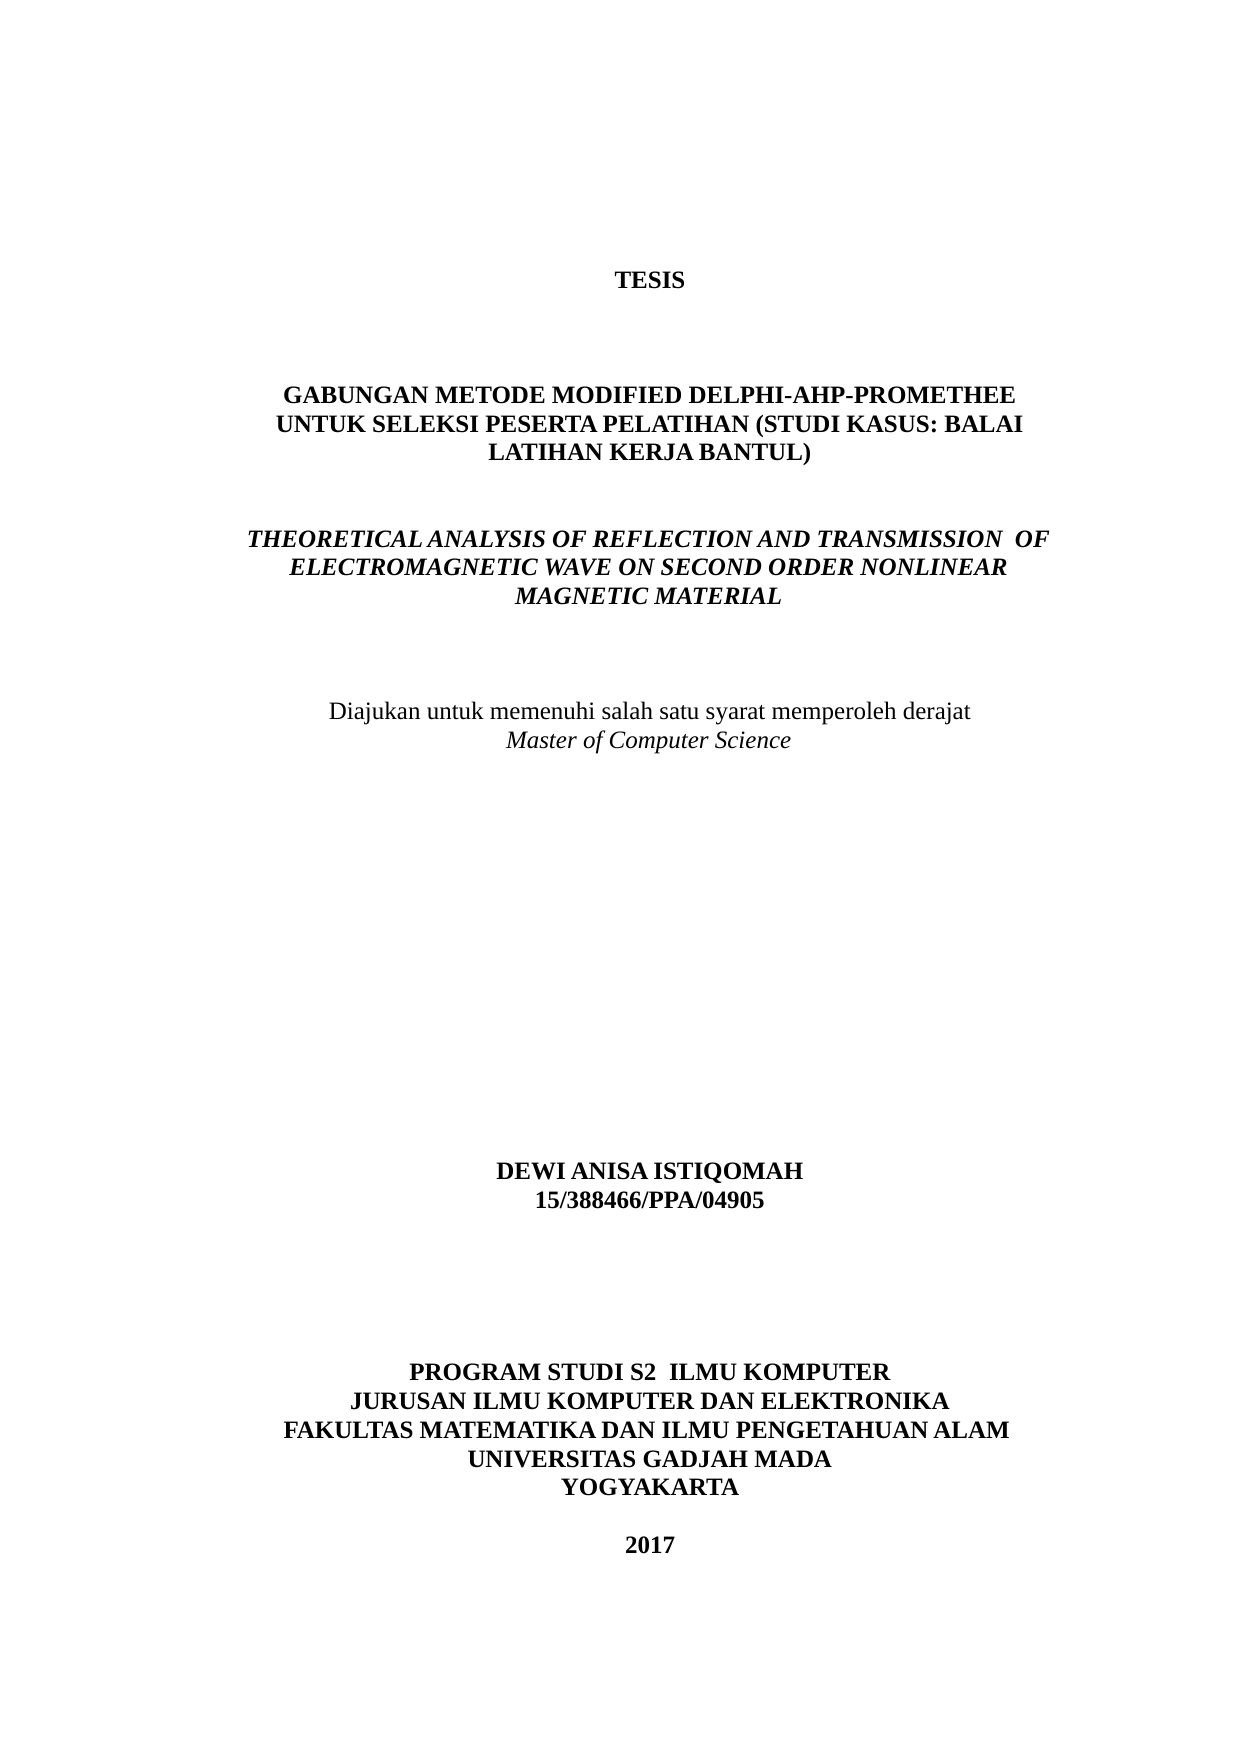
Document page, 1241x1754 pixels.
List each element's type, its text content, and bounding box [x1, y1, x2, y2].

text JURUSAN Ilmu Komputer dan Elektronika [236, 1386, 1063, 1415]
text UNIVERSITAS GADJAH MADA [236, 1444, 1063, 1472]
text PROGRAM STUDI S2 Ilmu Komputer [236, 1357, 1063, 1386]
text Master of Computer Science [236, 725, 1063, 754]
text FAKULTAS MATEMATIKA DAN ILMU PENGETAHUAN ALAM [236, 1415, 1063, 1444]
text tesis [236, 265, 1063, 294]
text Diajukan untuk memenuhi salah satu syarat memperoleh derajat [236, 696, 1063, 725]
text THEORETICAL ANALYSIS OF REFLECTION AND TRANSMISSION OF ELECTROMAGNETIC WAVE ON SECOND ORDER NONLINEAR MAGNETIC MATERIAL [236, 524, 1063, 610]
text 15/388466/PPA/04905 [236, 1185, 1063, 1214]
text DEWI ANISA ISTIQOMAH [236, 1156, 1063, 1185]
text YOGYAKARTA [236, 1472, 1063, 1501]
text 2017 [236, 1530, 1063, 1559]
text GABUNGAN METODE MODIFIED DELPHI-AHP-PROMETHEE UNTUK SELEKSI PESERTA PELATIHAN (STUDI KASUS: BALAI LATIHAN KERJA BANTUL) [236, 380, 1063, 466]
